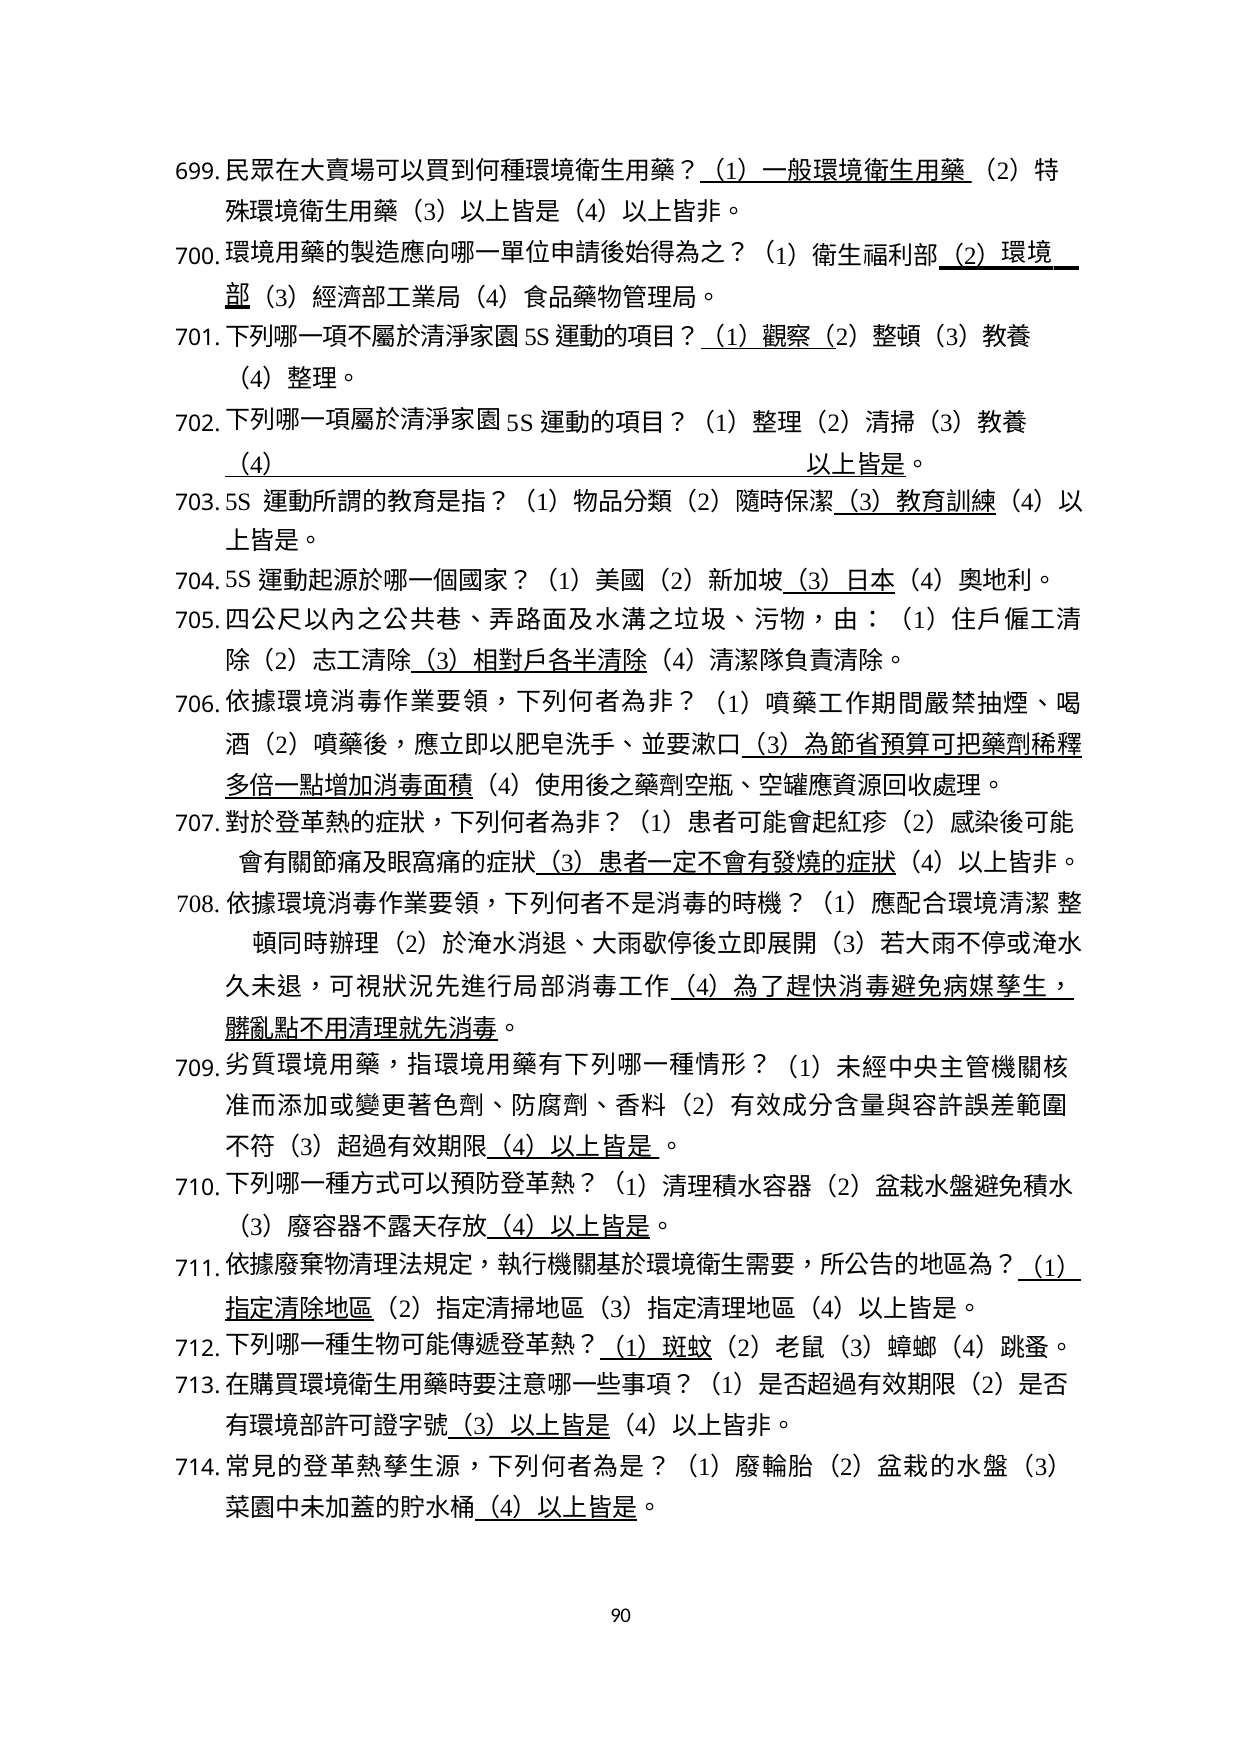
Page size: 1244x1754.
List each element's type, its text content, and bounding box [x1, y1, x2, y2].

list 四公尺以內之公共巷、弄路面及水溝之垃圾、污物，由：（1）住戶僱工清除（2）志工清除（3）相對戶各半清除（4）清潔隊負責清除。 [175, 599, 1082, 676]
list 依據環境消毒作業要領，下列何者為非？（1）噴藥工作期間嚴禁抽煙、喝酒（2）噴藥後，應立即以肥皂洗手、並要漱口（3）為節省預算可把藥劑稀釋 多倍一點增加消毒面積（4）使用後之藥劑空瓶、空罐應資源回收處理。 [175, 681, 1082, 802]
list 5S 運動起源於哪一個國家？（1）美國（2）新加坡（3）日本（4）奧地利。 [175, 561, 1119, 597]
list 下列哪一種生物可能傳遞登革熱？（1）斑蚊（2）老鼠（3）蟑螂（4）跳蚤。 [175, 1329, 1119, 1363]
list 對於登革熱的症狀，下列何者為非？（1）患者可能會起紅疹（2）感染後可能 [175, 807, 1119, 838]
list 下列哪一項不屬於清淨家園 5S運動的項目？（1）觀察（2）整頓（3）教養（4）整理。 [175, 317, 1082, 394]
list 下列哪一種方式可以預防登革熱？（1）清理積水容器（2）盆栽水盤避免積水 [175, 1167, 1119, 1202]
list 劣質環境用藥，指環境用藥有下列哪一種情形？（1）未經中央主管機關核 [175, 1050, 1119, 1083]
list 常見的登革熱孳生源，下列何者為是？（1）廢輪胎（2）盆栽的水盤（3）菜園中未加蓋的貯水桶（4）以上皆是。 [175, 1447, 1080, 1524]
list 依據廢棄物清理法規定，執行機關基於環境衛生需要，所公告的地區為？（1） 指定清除地區（2）指定清掃地區（3）指定清理地區（4）以上皆是。 [175, 1245, 1082, 1325]
text 會有關節痛及眼窩痛的症狀（3）患者一定不會有發燒的症狀（4）以上皆非。 708. 依據環境消毒作業要領，下列何者不是消毒的時機？（1）應配合環境清潔 整頓同時辦理（2）於淹水消退、大雨歇停後立即展開（3）若大雨不停或淹水 [175, 842, 1082, 960]
text 准而添加或變更著色劑、防腐劑、香料（2）有效成分含量與容許誤差範圍不符（3）超過有效期限（4）以上皆是 。 [225, 1085, 1082, 1162]
list 環境用藥的製造應向哪一單位申請後始得為之？（1）衛生福利部（2）環境 部（3）經濟部工業局（4）食品藥物管理局。 [175, 232, 1082, 313]
list 在購買環境衛生用藥時要注意哪一些事項？（1）是否超過有效期限（2）是否有環境部許可證字號（3）以上皆是（4）以上皆非。 [175, 1365, 1082, 1442]
text 上皆是。 [225, 520, 1119, 557]
list 下列哪一項屬於清淨家園5S運動的項目？（1）整理（2）清掃（3）教養（4） 以上皆是。 [175, 400, 1082, 481]
list 5S 運動所謂的教育是指？（1）物品分類（2）隨時保潔（3）教育訓練（4）以 [175, 486, 1119, 517]
list 民眾在大賣場可以買到何種環境衛生用藥？（1）一般環境衛生用藥 （2）特殊環境衛生用藥（3）以上皆是（4）以上皆非。 [175, 150, 1081, 228]
text （3）廢容器不露天存放（4）以上皆是。 [225, 1206, 1119, 1243]
text 久未退，可視狀況先進行局部消毒工作（4）為了趕快消毒避免病媒孳生，髒亂點不用清理就先消毒。 [225, 967, 1087, 1045]
